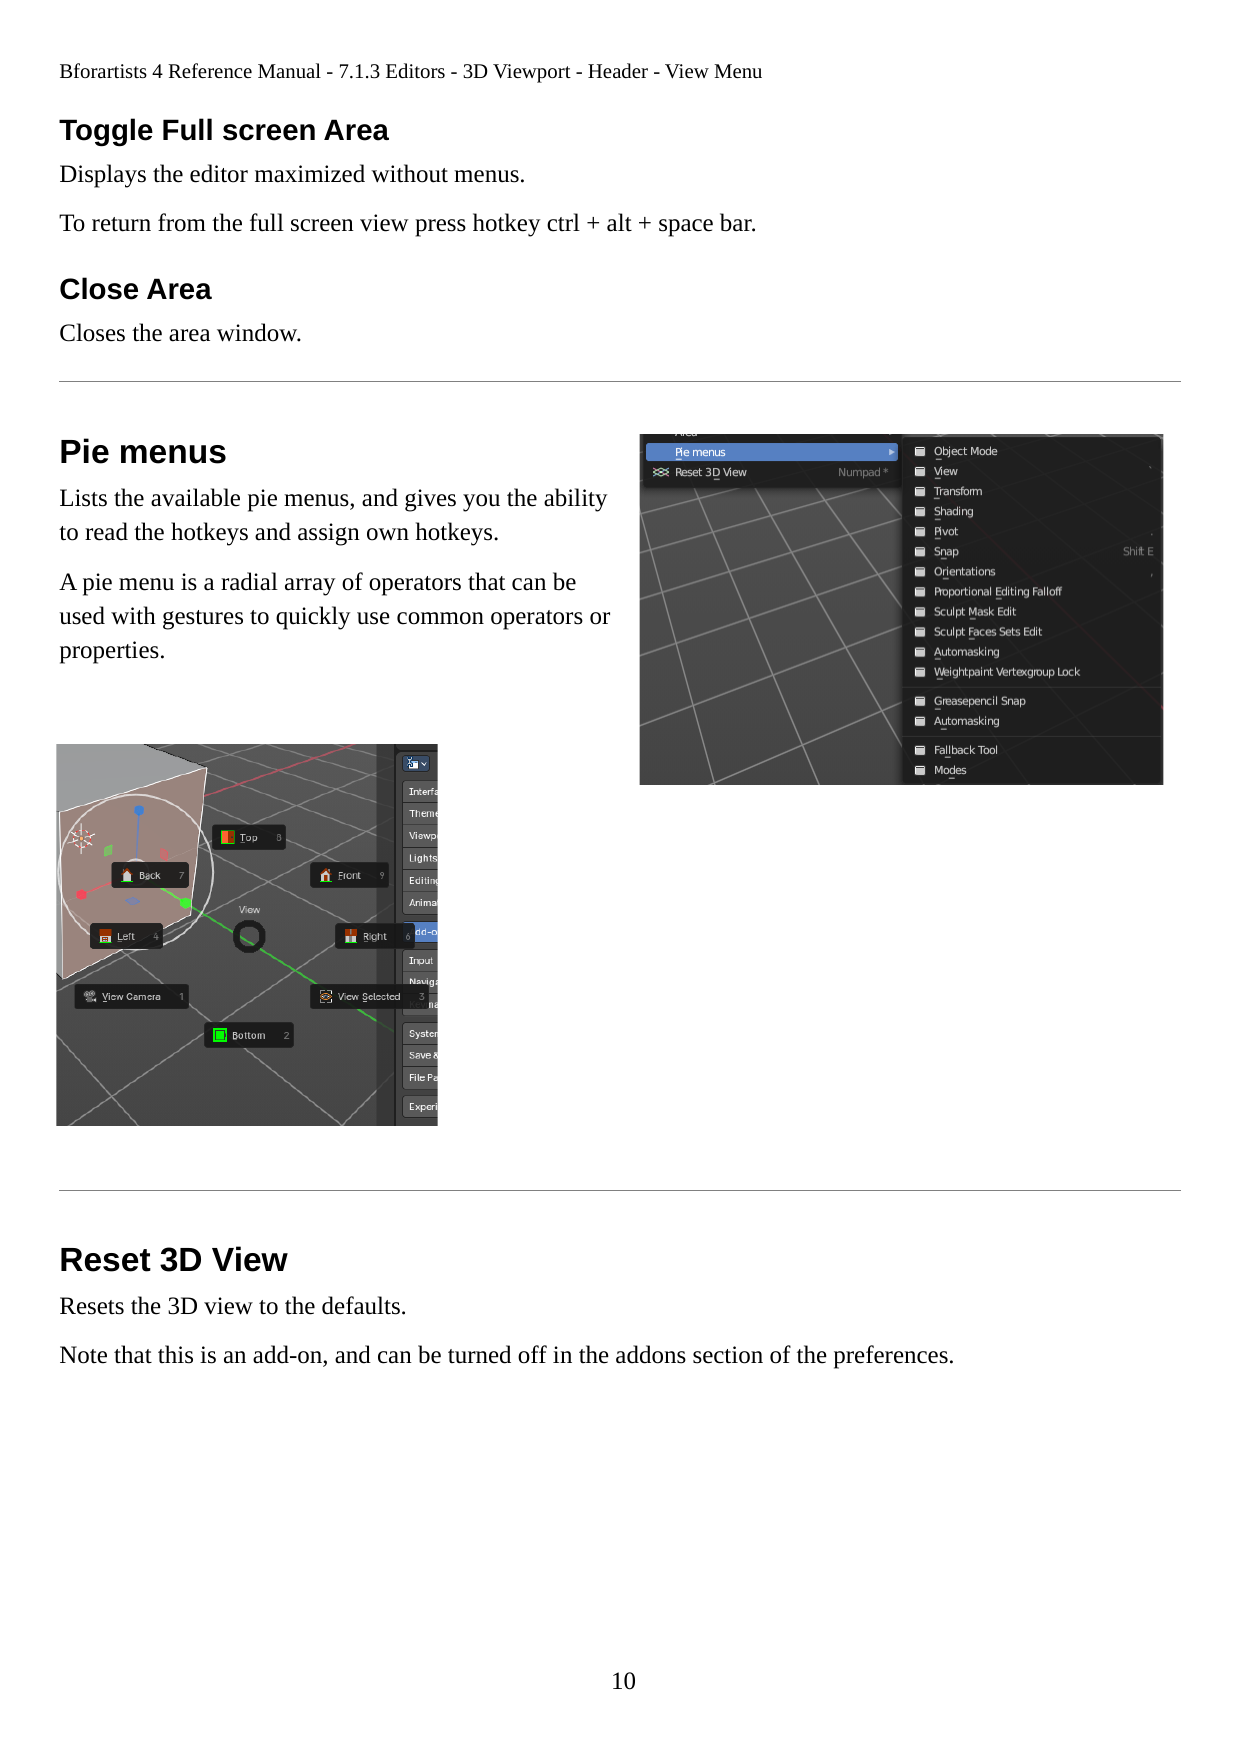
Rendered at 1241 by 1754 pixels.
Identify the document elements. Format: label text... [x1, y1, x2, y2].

subtitle Toggle Full screen Area [59, 113, 1181, 146]
text Displays the editor maximized without menus. [59, 159, 1181, 188]
text To return from the full screen view press hotkey ctrl + alt + space bar. [59, 208, 1181, 237]
text Lists the available pie menus, and gives you the ability to read the hotkeys and assign own hotkeys. [59, 483, 639, 546]
subtitle Pie menus [59, 432, 1181, 471]
subtitle Reset 3D View [59, 1240, 1181, 1279]
text Note that this is an add-on, and can be turned off in the addons section of the preferences. [59, 1340, 1181, 1369]
subtitle Close Area [59, 272, 1181, 305]
text A pie menu is a radial array of operators that can be used with gestures to quickly use common operators or properties. [59, 567, 639, 664]
text Resets the 3D view to the defaults. [59, 1291, 1181, 1320]
picture [56, 744, 438, 1126]
picture [639, 434, 1164, 785]
text Closes the area window. [59, 318, 1181, 347]
